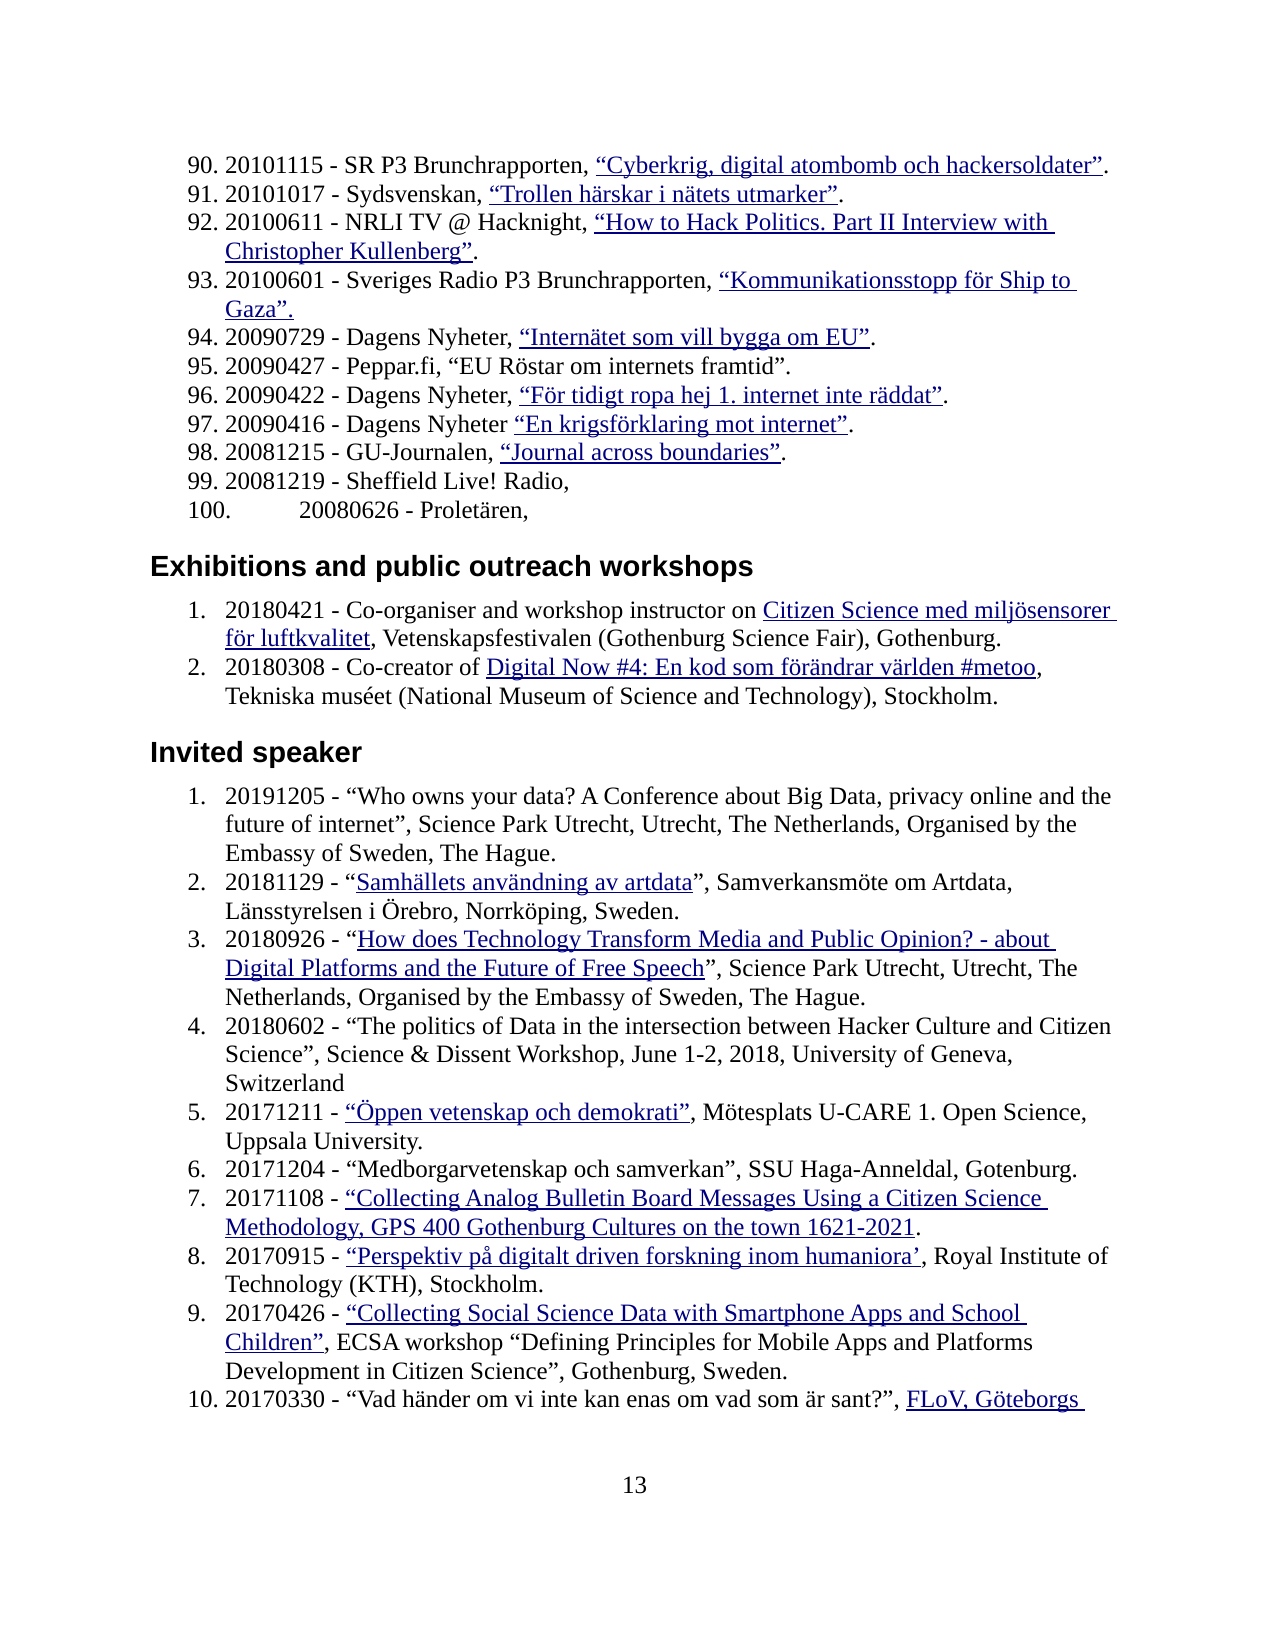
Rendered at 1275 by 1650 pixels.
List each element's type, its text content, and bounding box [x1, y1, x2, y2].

list 20090427 - Peppar.fi, “EU Röstar om internets framtid”. [187, 351, 1125, 380]
list 20171108 - “Collecting Analog Bulletin Board Messages Using a Citizen Science Methodology, GPS 400 Gothenburg Cultures on the town 1621-2021. [187, 1183, 1125, 1241]
list 20171204 - “Medborgarvetenskap och samverkan”, SSU Haga-Anneldal, Gotenburg. [187, 1154, 1125, 1183]
list 20081219 - Sheffield Live! Radio, [187, 466, 1125, 495]
list 20170915 - “Perspektiv på digitalt driven forskning inom humaniora’, Royal Institute of Technology (KTH), Stockholm. [187, 1241, 1125, 1298]
list 20090416 - Dagens Nyheter “En krigsförklaring mot internet”. [187, 409, 1125, 437]
subtitle Exhibitions and public outreach workshops [150, 549, 1125, 582]
list 20191205 - “Who owns your data? A Conference about Big Data, privacy online and the future of internet”, Science Park Utrecht, Utrecht, The Netherlands, Organised by the Embassy of Sweden, The Hague. [187, 781, 1125, 867]
list 20170426 - “Collecting Social Science Data with Smartphone Apps and School Children”, ECSA workshop “Defining Principles for Mobile Apps and Platforms Development in Citizen Science”, Gothenburg, Sweden. [187, 1298, 1125, 1384]
list 20100601 - Sveriges Radio P3 Brunchrapporten, “Kommunikationsstopp för Ship to Gaza”. [187, 265, 1125, 322]
list 20090729 - Dagens Nyheter, “Internätet som vill bygga om EU”. [187, 322, 1125, 351]
list 20181129 - “Samhällets användning av artdata”, Samverkansmöte om Artdata, Länsstyrelsen i Örebro, Norrköping, Sweden. [187, 867, 1125, 924]
list 20180421 - Co-organiser and workshop instructor on Citizen Science med miljösensorer för luftkvalitet, Vetenskapsfestivalen (Gothenburg Science Fair), Gothenburg. [187, 595, 1125, 652]
list 20080626 - Proletären, [187, 495, 1125, 524]
list 20180308 - Co-creator of Digital Now #4: En kod som förändrar världen #metoo, Tekniska muséet (National Museum of Science and Technology), Stockholm. [187, 652, 1125, 710]
list 20081215 - GU-Journalen, “Journal across boundaries”. [187, 437, 1125, 466]
list 20100611 - NRLI TV @ Hacknight, “How to Hack Politics. Part II Interview with Christopher Kullenberg”. [187, 207, 1125, 265]
list 20170330 - “Vad händer om vi inte kan enas om vad som är sant?”, FLoV, Göteborgs [187, 1384, 1125, 1413]
list 20180602 - “The politics of Data in the intersection between Hacker Culture and Citizen Science”, Science & Dissent Workshop, June 1-2, 2018, University of Geneva, Switzerland [187, 1011, 1125, 1097]
subtitle Invited speaker [150, 735, 1125, 768]
list 20180926 - “How does Technology Transform Media and Public Opinion? - about Digital Platforms and the Future of Free Speech”, Science Park Utrecht, Utrecht, The Netherlands, Organised by the Embassy of Sweden, The Hague. [187, 924, 1125, 1011]
list 20090422 - Dagens Nyheter, “För tidigt ropa hej 1. internet inte räddat”. [187, 380, 1125, 409]
list 20101115 - SR P3 Brunchrapporten, “Cyberkrig, digital atombomb och hackersoldater”. [187, 150, 1125, 179]
list 20101017 - Sydsvenskan, “Trollen härskar i nätets utmarker”. [187, 179, 1125, 207]
list 20171211 - “Öppen vetenskap och demokrati”, Mötesplats U-CARE 1. Open Science, Uppsala University. [187, 1097, 1125, 1154]
